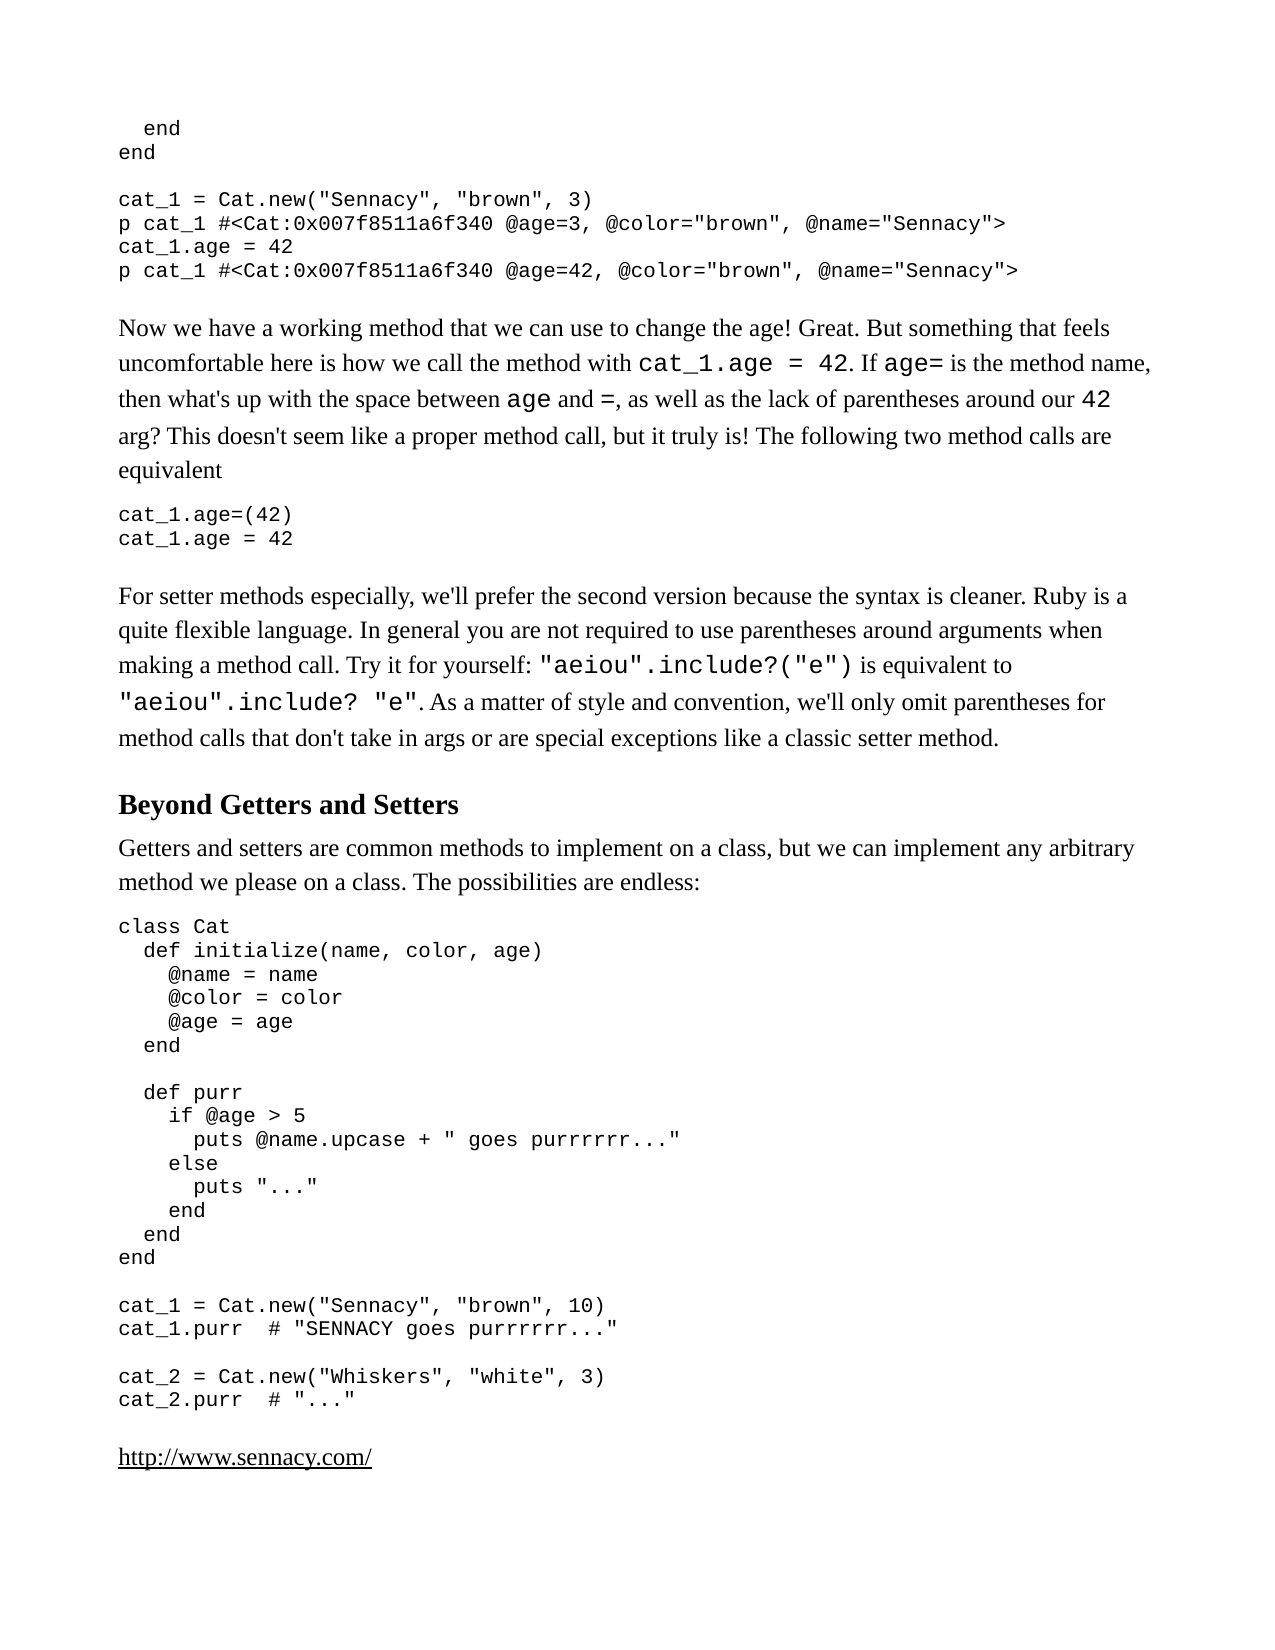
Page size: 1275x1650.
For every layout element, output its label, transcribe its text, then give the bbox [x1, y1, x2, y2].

text For setter methods especially, we'll prefer the second version because the syntax is cleaner. Ruby is a quite flexible language. In general you are not required to use parentheses around arguments when making a method call. Try it for yourself: "aeiou".include?("e") is equivalent to "aeiou".include? "e". As a matter of style and convention, we'll only omit parentheses for method calls that don't take in args or are special exceptions like a classic setter method. [118, 581, 1157, 752]
text end [118, 142, 1157, 165]
text cat_2.purr # "..." [118, 1389, 1157, 1413]
subtitle Beyond Getters and Setters [118, 787, 1157, 820]
text end [118, 1224, 1157, 1247]
text else [118, 1153, 1157, 1176]
text @color = color [118, 987, 1157, 1011]
text puts "..." [118, 1176, 1157, 1200]
text Now we have a working method that we can use to change the age! Great. But something that feels uncomfortable here is how we call the method with cat_1.age = 42. If age= is the method name, then what's up with the space between age and =, as well as the lack of parentheses around our 42 arg? This doesn't seem like a proper method call, but it truly is! The following two method calls are equivalent [118, 313, 1157, 484]
text def initialize(name, color, age) [118, 940, 1157, 964]
text cat_1.purr # "SENNACY goes purrrrrr..." [118, 1318, 1157, 1342]
text p cat_1 #<Cat:0x007f8511a6f340 @age=42, @color="brown", @name="Sennacy"> [118, 260, 1157, 284]
text cat_2 = Cat.new("Whiskers", "white", 3) [118, 1366, 1157, 1389]
text cat_1 = Cat.new("Sennacy", "brown", 3) [118, 189, 1157, 213]
text cat_1.age = 42 [118, 528, 1157, 552]
text @name = name [118, 964, 1157, 987]
text p cat_1 #<Cat:0x007f8511a6f340 @age=3, @color="brown", @name="Sennacy"> [118, 213, 1157, 236]
text puts @name.upcase + " goes purrrrrr..." [118, 1129, 1157, 1153]
text if @age > 5 [118, 1106, 1157, 1129]
text @age = age [118, 1011, 1157, 1034]
text end [118, 1034, 1157, 1058]
text cat_1.age = 42 [118, 236, 1157, 260]
text class Cat [118, 916, 1157, 940]
text end [118, 1247, 1157, 1271]
text cat_1.age=(42) [118, 504, 1157, 528]
text end [118, 118, 1157, 142]
text cat_1 = Cat.new("Sennacy", "brown", 10) [118, 1295, 1157, 1318]
text def purr [118, 1082, 1157, 1106]
text Getters and setters are common methods to implement on a class, but we can implement any arbitrary method we please on a class. The possibilities are endless: [118, 833, 1157, 896]
text end [118, 1200, 1157, 1224]
text http://www.sennacy.com/ [118, 1442, 1157, 1471]
